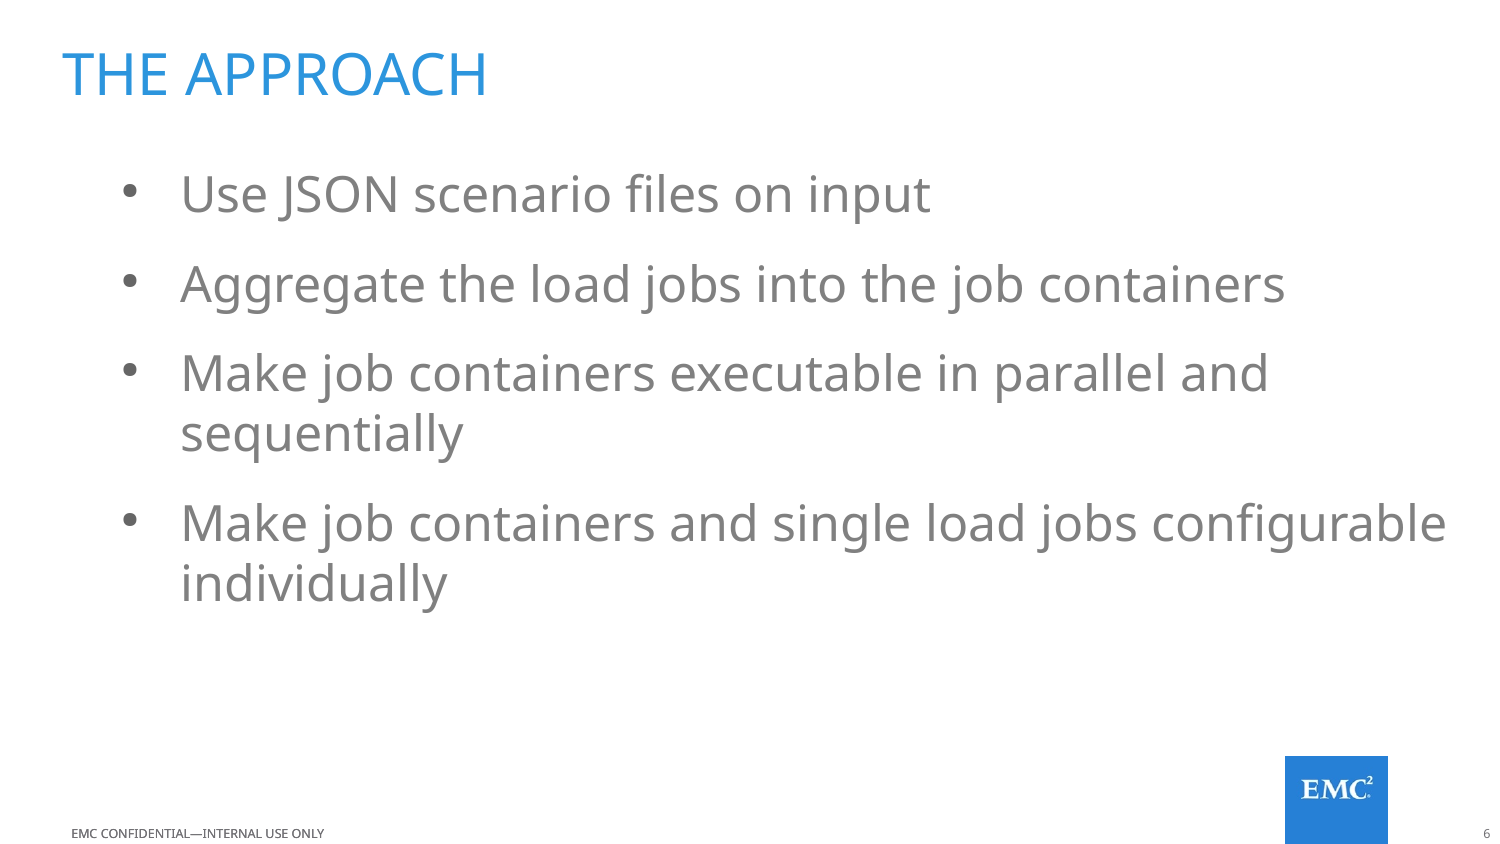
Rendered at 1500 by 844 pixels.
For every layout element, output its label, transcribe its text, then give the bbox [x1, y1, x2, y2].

picture [1285, 756, 1388, 844]
title The Approach [62, 37, 1450, 108]
list Use JSON scenario files on input Aggregate the load jobs into the job containers Make job containers executable in parallel and sequentially Make job containers and single load jobs configurable individually [62, 162, 1450, 745]
